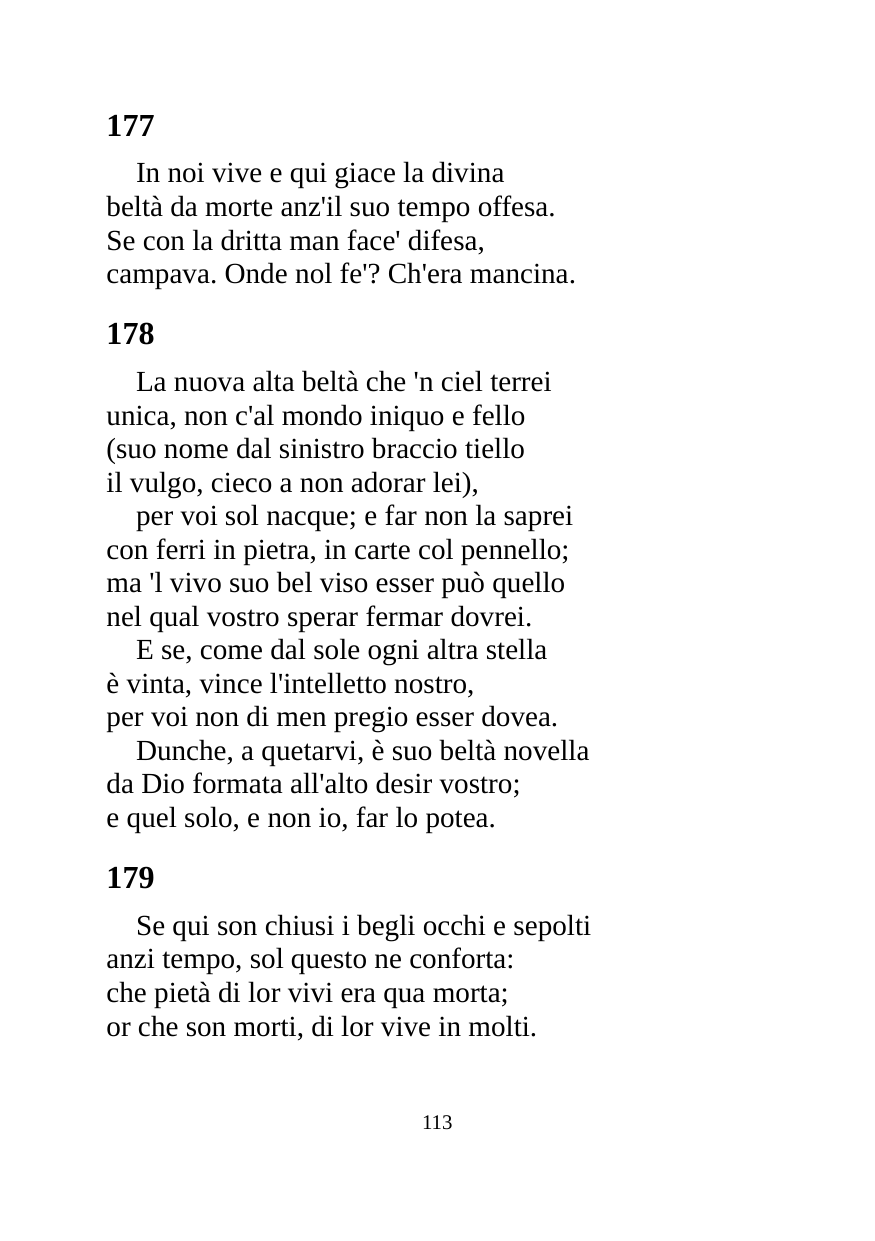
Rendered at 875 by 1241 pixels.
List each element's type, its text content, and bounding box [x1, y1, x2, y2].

text campava. Onde nol fe'? Ch'era mancina. [106, 256, 768, 290]
text Dunche, a quetarvi, è suo beltà novella [106, 733, 768, 767]
text che pietà di lor vivi era qua morta; [106, 975, 768, 1009]
text con ferri in pietra, in carte col pennello; [106, 532, 768, 565]
text or che son morti, di lor vive in molti. [106, 1009, 768, 1042]
text e quel solo, e non io, far lo potea. [106, 800, 768, 834]
text unica, non c'al mondo iniquo e fello [106, 398, 768, 431]
subtitle 179 [106, 859, 768, 896]
text ma 'l vivo suo bel viso esser può quello [106, 565, 768, 599]
text La nuova alta beltà che 'n ciel terrei [106, 364, 768, 398]
text nel qual vostro sperar fermar dovrei. [106, 599, 768, 632]
text beltà da morte anz'il suo tempo offesa. [106, 189, 768, 223]
text Se qui son chiusi i begli occhi e sepolti [106, 908, 768, 942]
text da Dio formata all'alto desir vostro; [106, 767, 768, 800]
text In noi vive e qui giace la divina [106, 156, 768, 189]
text anzi tempo, sol questo ne conforta: [106, 942, 768, 975]
text per voi non di men pregio esser dovea. [106, 699, 768, 733]
text per voi sol nacque; e far non la saprei [106, 498, 768, 532]
text è vinta, vince l'intelletto nostro, [106, 666, 768, 699]
text E se, come dal sole ogni altra stella [106, 632, 768, 666]
text (suo nome dal sinistro braccio tiello [106, 431, 768, 465]
text il vulgo, cieco a non adorar lei), [106, 465, 768, 498]
subtitle 178 [106, 315, 768, 352]
subtitle 177 [106, 106, 768, 143]
text Se con la dritta man face' difesa, [106, 223, 768, 256]
